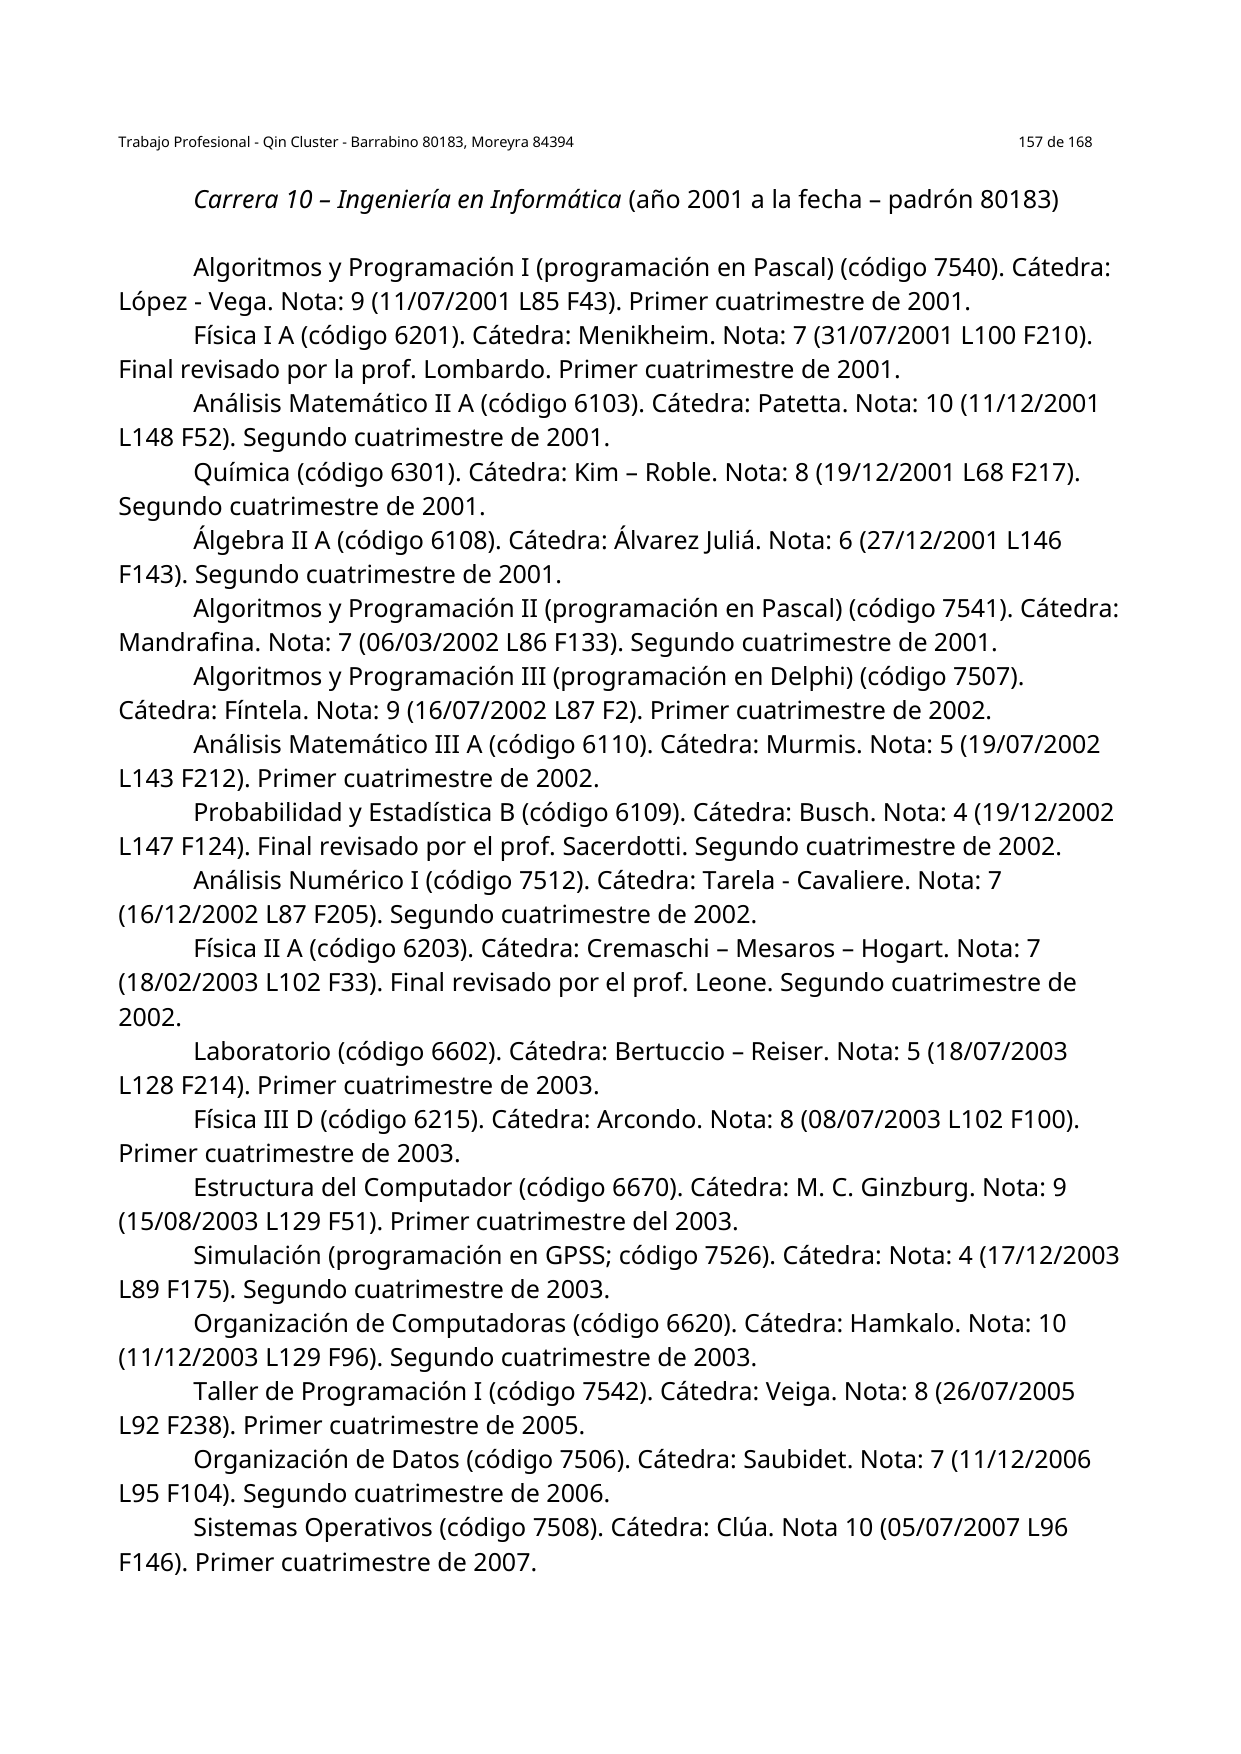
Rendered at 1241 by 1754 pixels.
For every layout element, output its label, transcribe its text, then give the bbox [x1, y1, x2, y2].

text Física III D (código 6215). Cátedra: Arcondo. Nota: 8 (08/07/2003 L102 F100). Primer cuatrimestre de 2003. [118, 1101, 1122, 1169]
text Simulación (programación en GPSS; código 7526). Cátedra: Nota: 4 (17/12/2003 L89 F175). Segundo cuatrimestre de 2003. [118, 1238, 1122, 1306]
text Álgebra II A (código 6108). Cátedra: Álvarez Juliá. Nota: 6 (27/12/2001 L146 F143). Segundo cuatrimestre de 2001. [118, 522, 1122, 590]
text Laboratorio (código 6602). Cátedra: Bertuccio – Reiser. Nota: 5 (18/07/2003 L128 F214). Primer cuatrimestre de 2003. [118, 1033, 1122, 1101]
text Organización de Computadoras (código 6620). Cátedra: Hamkalo. Nota: 10 (11/12/2003 L129 F96). Segundo cuatrimestre de 2003. [118, 1306, 1122, 1374]
text Física II A (código 6203). Cátedra: Cremaschi – Mesaros – Hogart. Nota: 7 (18/02/2003 L102 F33). Final revisado por el prof. Leone. Segundo cuatrimestre de 2002. [118, 931, 1122, 1033]
text Análisis Matemático II A (código 6103). Cátedra: Patetta. Nota: 10 (11/12/2001 L148 F52). Segundo cuatrimestre de 2001. [118, 386, 1122, 454]
text Algoritmos y Programación II (programación en Pascal) (código 7541). Cátedra: Mandrafina. Nota: 7 (06/03/2002 L86 F133). Segundo cuatrimestre de 2001. [118, 590, 1122, 658]
text Taller de Programación I (código 7542). Cátedra: Veiga. Nota: 8 (26/07/2005 L92 F238). Primer cuatrimestre de 2005. [118, 1374, 1122, 1442]
text Algoritmos y Programación I (programación en Pascal) (código 7540). Cátedra: López - Vega. Nota: 9 (11/07/2001 L85 F43). Primer cuatrimestre de 2001. [118, 250, 1122, 318]
text Organización de Datos (código 7506). Cátedra: Saubidet. Nota: 7 (11/12/2006 L95 F104). Segundo cuatrimestre de 2006. [118, 1442, 1122, 1510]
text Algoritmos y Programación III (programación en Delphi) (código 7507). Cátedra: Fíntela. Nota: 9 (16/07/2002 L87 F2). Primer cuatrimestre de 2002. [118, 658, 1122, 727]
text Análisis Numérico I (código 7512). Cátedra: Tarela - Cavaliere. Nota: 7 (16/12/2002 L87 F205). Segundo cuatrimestre de 2002. [118, 863, 1122, 931]
text Sistemas Operativos (código 7508). Cátedra: Clúa. Nota 10 (05/07/2007 L96 F146). Primer cuatrimestre de 2007. [118, 1510, 1122, 1578]
text Estructura del Computador (código 6670). Cátedra: M. C. Ginzburg. Nota: 9 (15/08/2003 L129 F51). Primer cuatrimestre del 2003. [118, 1169, 1122, 1238]
text Química (código 6301). Cátedra: Kim – Roble. Nota: 8 (19/12/2001 L68 F217). Segundo cuatrimestre de 2001. [118, 454, 1122, 522]
text Probabilidad y Estadística B (código 6109). Cátedra: Busch. Nota: 4 (19/12/2002 L147 F124). Final revisado por el prof. Sacerdotti. Segundo cuatrimestre de 2002. [118, 795, 1122, 863]
text Análisis Matemático III A (código 6110). Cátedra: Murmis. Nota: 5 (19/07/2002 L143 F212). Primer cuatrimestre de 2002. [118, 727, 1122, 795]
text Carrera 10 – Ingeniería en Informática (año 2001 a la fecha – padrón 80183) [118, 182, 1122, 216]
text Física I A (código 6201). Cátedra: Menikheim. Nota: 7 (31/07/2001 L100 F210). Final revisado por la prof. Lombardo. Primer cuatrimestre de 2001. [118, 318, 1122, 386]
